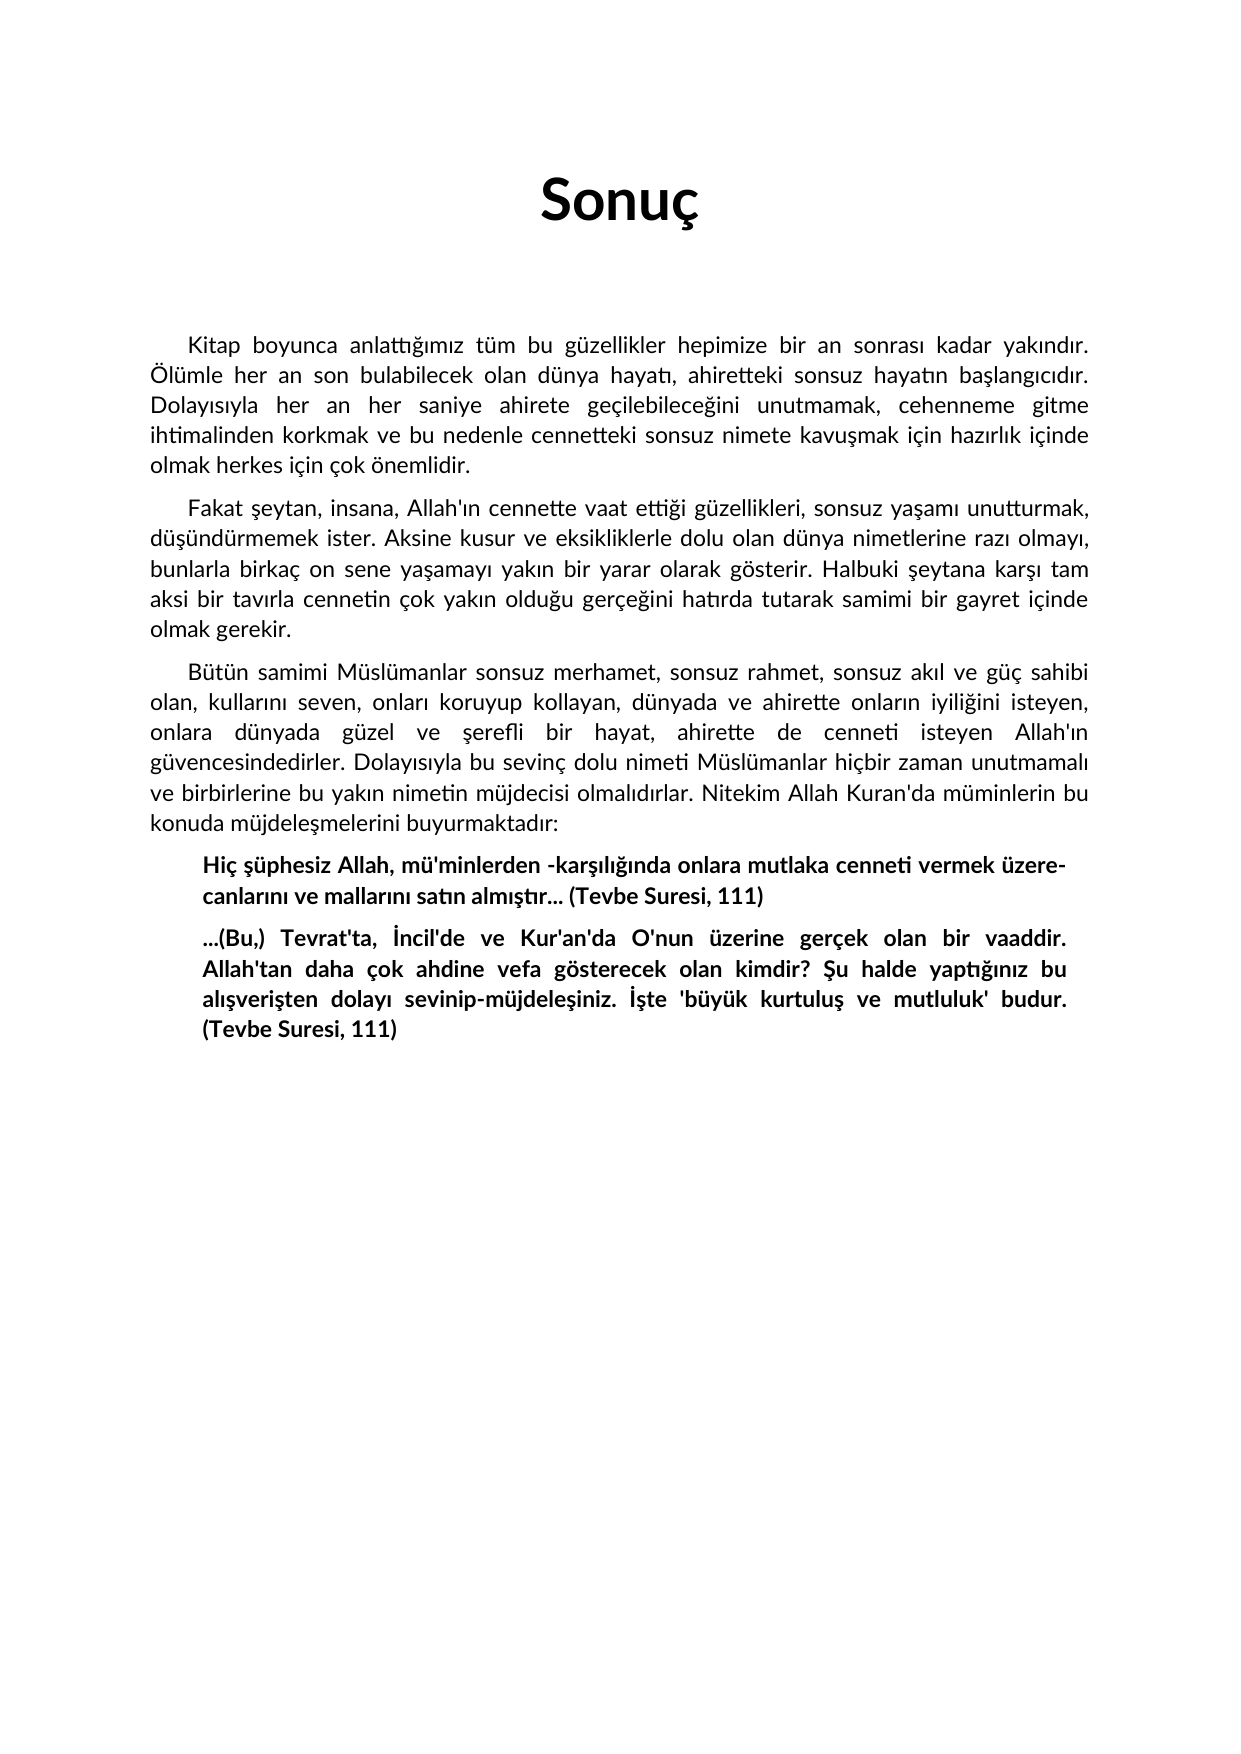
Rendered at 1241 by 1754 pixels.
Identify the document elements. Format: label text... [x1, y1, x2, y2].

text Bütün samimi Müslümanlar sonsuz merhamet, sonsuz rahmet, sonsuz akıl ve güç sahibi olan, kullarını seven, onları koruyup kollayan, dünyada ve ahirette onların iyiliğini isteyen, onlara dünyada güzel ve şerefli bir hayat, ahirette de cenneti isteyen Allah'ın güvencesindedirler. Dolayısıyla bu sevinç dolu nimeti Müslümanlar hiçbir zaman unutmamalı ve birbirlerine bu yakın nimetin müjdecisi olmalıdırlar. Nitekim Allah Kuran'da müminlerin bu konuda müjdeleşmelerini buyurmaktadır: [150, 657, 1090, 836]
text Fakat şeytan, insana, Allah'ın cennette vaat ettiği güzellikleri, sonsuz yaşamı unutturmak, düşündürmemek ister. Aksine kusur ve eksikliklerle dolu olan dünya nimetlerine razı olmayı, bunlarla birkaç on sene yaşamayı yakın bir yarar olarak gösterir. Halbuki şeytana karşı tam aksi bir tavırla cennetin çok yakın olduğu gerçeğini hatırda tutarak samimi bir gayret içinde olmak gerekir. [150, 494, 1090, 642]
text ...(Bu,) Tevrat'ta, İncil'de ve Kur'an'da O'nun üzerine gerçek olan bir vaaddir. Allah'tan daha çok ahdine vefa gösterecek olan kimdir? Şu halde yaptığınız bu alışverişten dolayı sevinip-müjdeleşiniz. İşte 'büyük kurtuluş ve mutluluk' budur. (Tevbe Suresi, 111) [202, 924, 1068, 1042]
text Hiç şüphesiz Allah, mü'minlerden -karşılığında onlara mutlaka cenneti vermek üzere- canlarını ve mallarını satın almıştır... (Tevbe Suresi, 111) [202, 851, 1068, 909]
text Kitap boyunca anlattığımız tüm bu güzellikler hepimize bir an sonrası kadar yakındır. Ölümle her an son bulabilecek olan dünya hayatı, ahiretteki sonsuz hayatın başlangıcıdır. Dolayısıyla her an her saniye ahirete geçilebileceğini unutmamak, cehenneme gitme ihtimalinden korkmak ve bu nedenle cennetteki sonsuz nimete kavuşmak için hazırlık içinde olmak herkes için çok önemlidir. [150, 330, 1090, 479]
subtitle Sonuç [150, 162, 1090, 232]
